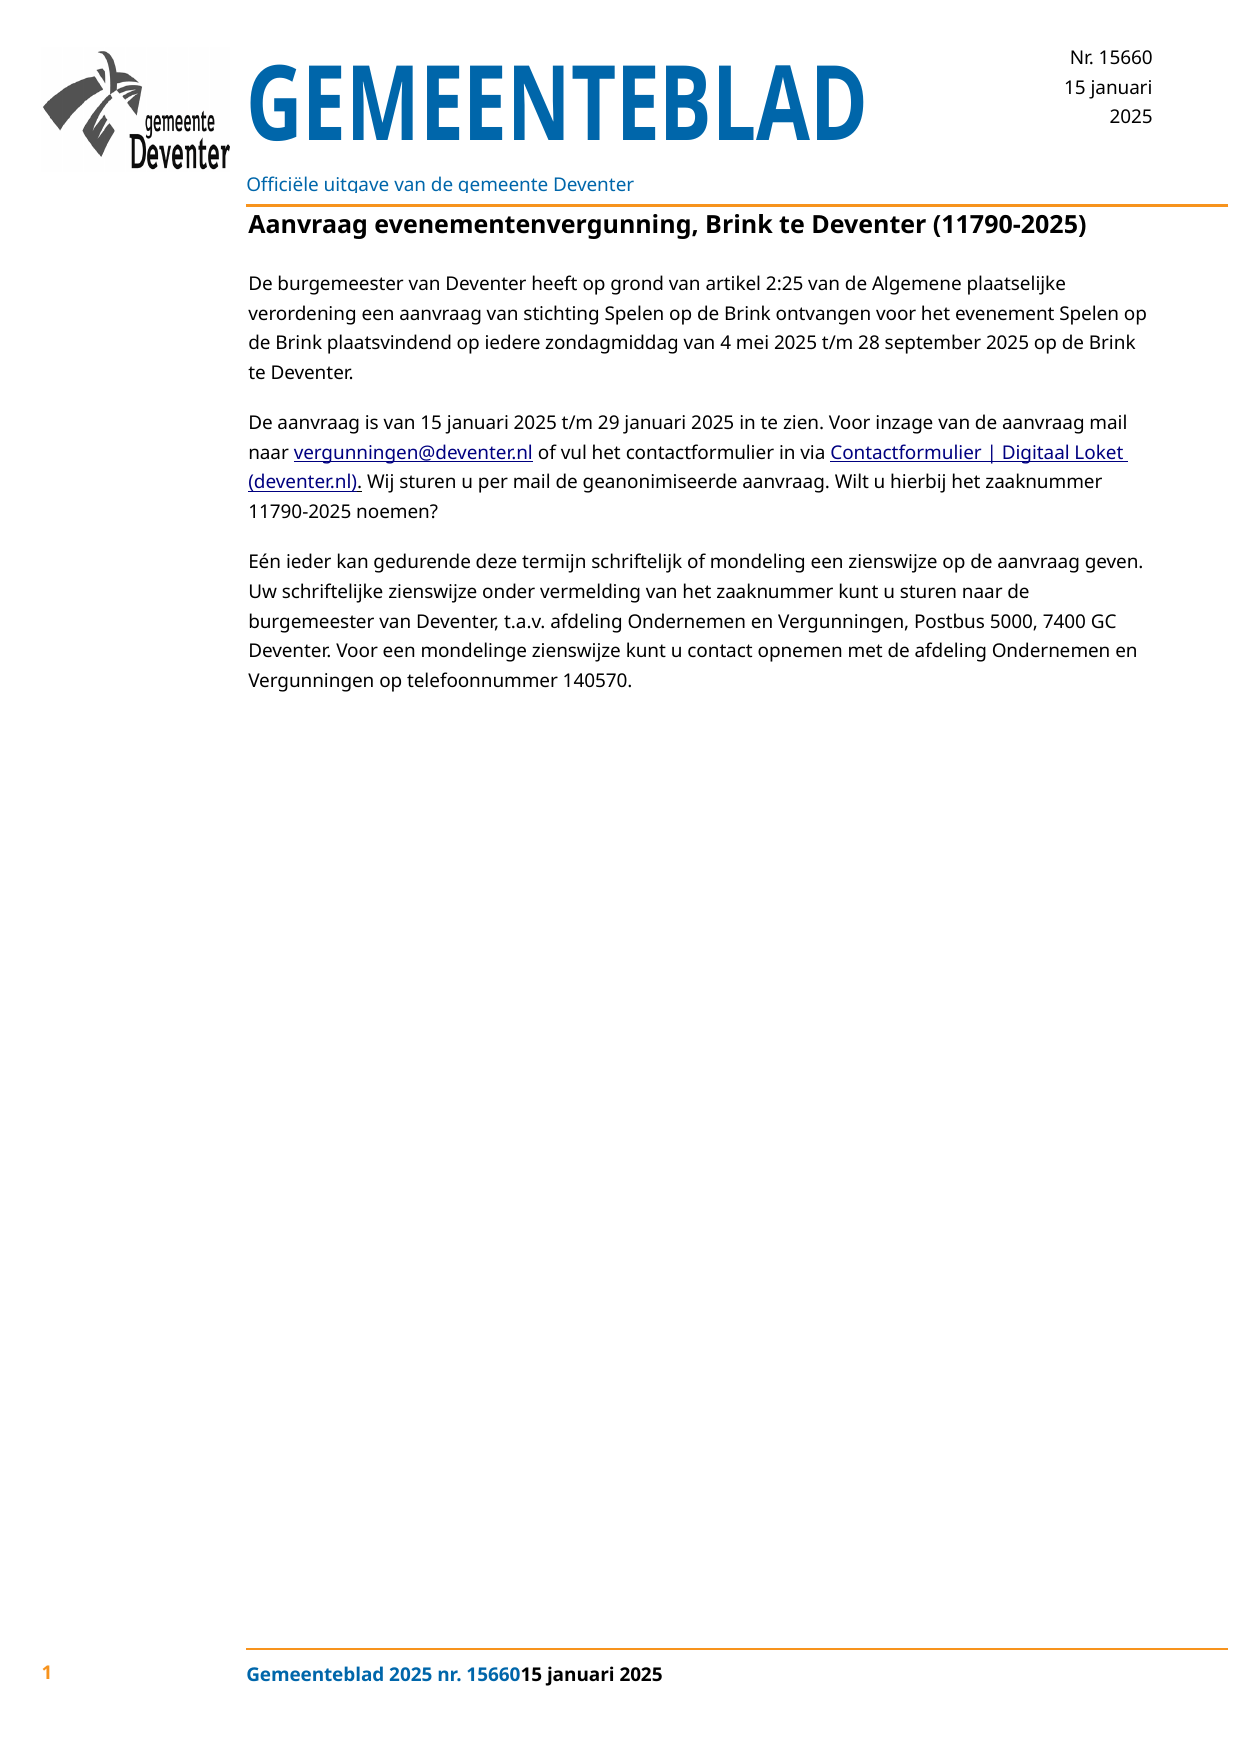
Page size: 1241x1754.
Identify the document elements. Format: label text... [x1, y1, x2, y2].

text Eén ieder kan gedurende deze termijn schriftelijk of mondeling een zienswijze op de aanvraag geven. Uw schriftelijke zienswijze onder vermelding van het zaaknummer kunt u sturen naar de burgemeester van Deventer, t.a.v. afdeling Ondernemen en Vergunningen, Postbus 5000, 7400 GC Deventer. Voor een mondelinge zienswijze kunt u contact opnemen met de afdeling Ondernemen en Vergunningen op telefoonnummer 140570. [248, 549, 1152, 693]
text De aanvraag is van 15 januari 2025 t/m 29 januari 2025 in te zien. Voor inzage van de aanvraag mail naar vergunningen@deventer.nl of vul het contactformulier in via Contactformulier | Digitaal Loket (deventer.nl). Wij sturen u per mail de geanonimiseerde aanvraag. Wilt u hierbij het zaaknummer 11790-2025 noemen? [248, 409, 1152, 524]
picture [41, 47, 231, 172]
text Aanvraag evenementenvergunning, Brink te Deventer (11790-2025) [248, 207, 1152, 241]
text De burgemeester van Deventer heeft op grond van artikel 2:25 van de Algemene plaatselijke verordening een aanvraag van stichting Spelen op de Brink ontvangen voor het evenement Spelen op de Brink plaatsvindend op iedere zondagmiddag van 4 mei 2025 t/m 28 september 2025 op de Brink te Deventer. [248, 270, 1152, 385]
